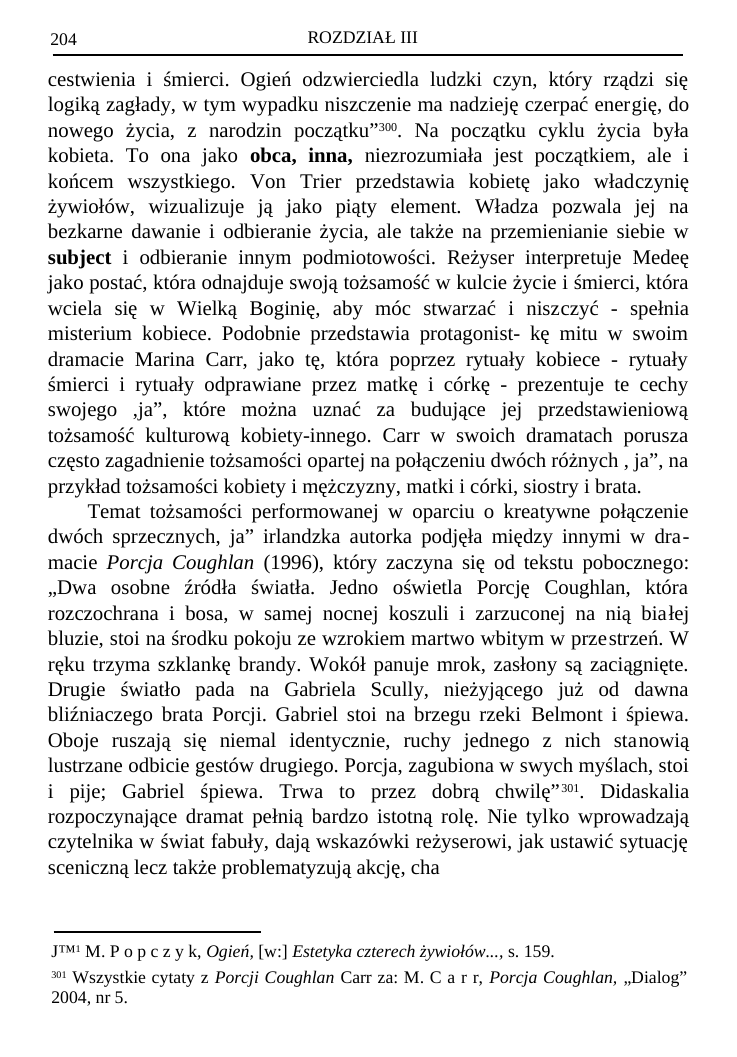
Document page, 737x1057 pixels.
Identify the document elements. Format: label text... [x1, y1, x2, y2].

text J™1 M. P o p c z y k, Ogień, [w:] Estetyka czterech żywiołów..., s. 159. [51, 941, 687, 962]
text 204 [50, 29, 84, 49]
text ROZDZIAŁ III [307, 27, 428, 47]
text cestwienia i śmierci. Ogień odzwierciedla ludzki czyn, który rządzi się logiką zagłady, w tym wypadku niszczenie ma nadzieję czerpać ener­gię, do nowego życia, z narodzin początku”300. Na początku cyklu życia była kobieta. To ona jako obca, inna, niezrozumiała jest początkiem, ale i końcem wszystkiego. Von Trier przedstawia kobietę jako wład­czynię żywiołów, wizualizuje ją jako piąty element. Władza pozwala jej na bezkarne dawanie i odbieranie życia, ale także na przemienianie siebie w subject i odbieranie innym podmiotowości. Reżyser interpre­tuje Medeę jako postać, która odnajduje swoją tożsamość w kulcie życie i śmierci, która wciela się w Wielką Boginię, aby móc stwarzać i nisz­czyć - spełnia misterium kobiece. Podobnie przedstawia protagonist- kę mitu w swoim dramacie Marina Carr, jako tę, która poprzez rytuały kobiece - rytuały śmierci i rytuały odprawiane przez matkę i córkę - prezentuje te cechy swojego ,ja”, które można uznać za budujące jej przedstawieniową tożsamość kulturową kobiety-innego. Carr w swoich dramatach porusza często zagadnienie tożsamości opartej na połączeniu dwóch różnych , ja”, na przykład tożsamości kobiety i mężczyzny, mat­ki i córki, siostry i brata. [48, 67, 689, 498]
text 301 Wszystkie cytaty z Porcji Coughlan Carr za: M. C a r r, Porcja Coughlan, „Dia­log” 2004, nr 5. [51, 967, 687, 1007]
text Temat tożsamości performowanej w oparciu o kreatywne połączenie dwóch sprzecznych, ja” irlandzka autorka podjęła między innymi w dra­macie Porcja Coughlan (1996), który zaczyna się od tekstu poboczne­go: „Dwa osobne źródła światła. Jedno oświetla Porcję Coughlan, która rozczochrana i bosa, w samej nocnej koszuli i zarzuconej na nią bia­łej bluzie, stoi na środku pokoju ze wzrokiem martwo wbitym w prze­strzeń. W ręku trzyma szklankę brandy. Wokół panuje mrok, zasłony są zaciągnięte. Drugie światło pada na Gabriela Scully, nieżyjącego już od dawna bliźniaczego brata Porcji. Gabriel stoi na brzegu rzeki Belmont i śpiewa. Oboje ruszają się niemal identycznie, ruchy jednego z nich sta­nowią lustrzane odbicie gestów drugiego. Porcja, zagubiona w swych myślach, stoi i pije; Gabriel śpiewa. Trwa to przez dobrą chwilę”301. Didaskalia rozpoczynające dramat pełnią bardzo istotną rolę. Nie tyl­ko wprowadzają czytelnika w świat fabuły, dają wskazówki reżyserowi, jak ustawić sytuację sceniczną lecz także problematyzują akcję, cha­ [48, 499, 689, 879]
